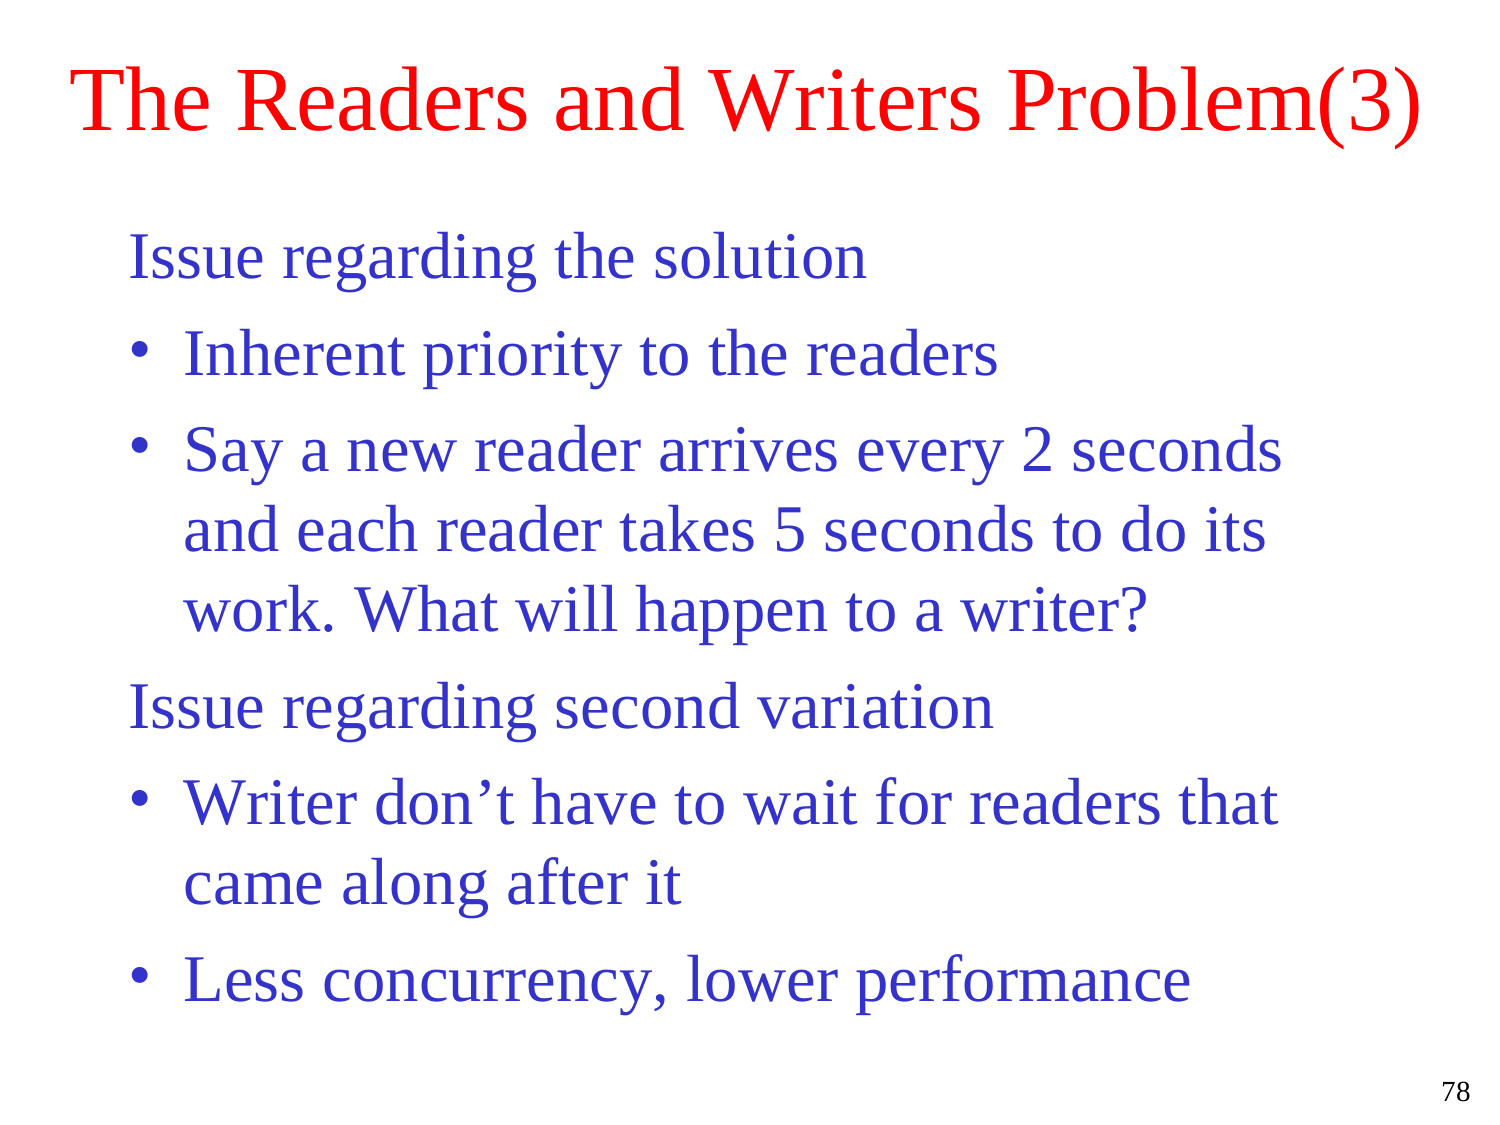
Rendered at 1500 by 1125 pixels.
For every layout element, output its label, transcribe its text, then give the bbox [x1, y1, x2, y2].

text_box Issue regarding the solution Inherent priority to the readers Say a new reader arrives every 2 seconds and each reader takes 5 seconds to do its work. What will happen to a writer? Issue regarding second variation Writer don’t have to wait for readers that came along after it Less concurrency, lower performance [112, 204, 1388, 1001]
text_box The Readers and Writers Problem(3) [32, 0, 1463, 188]
text_box [1404, 1064, 1486, 1125]
